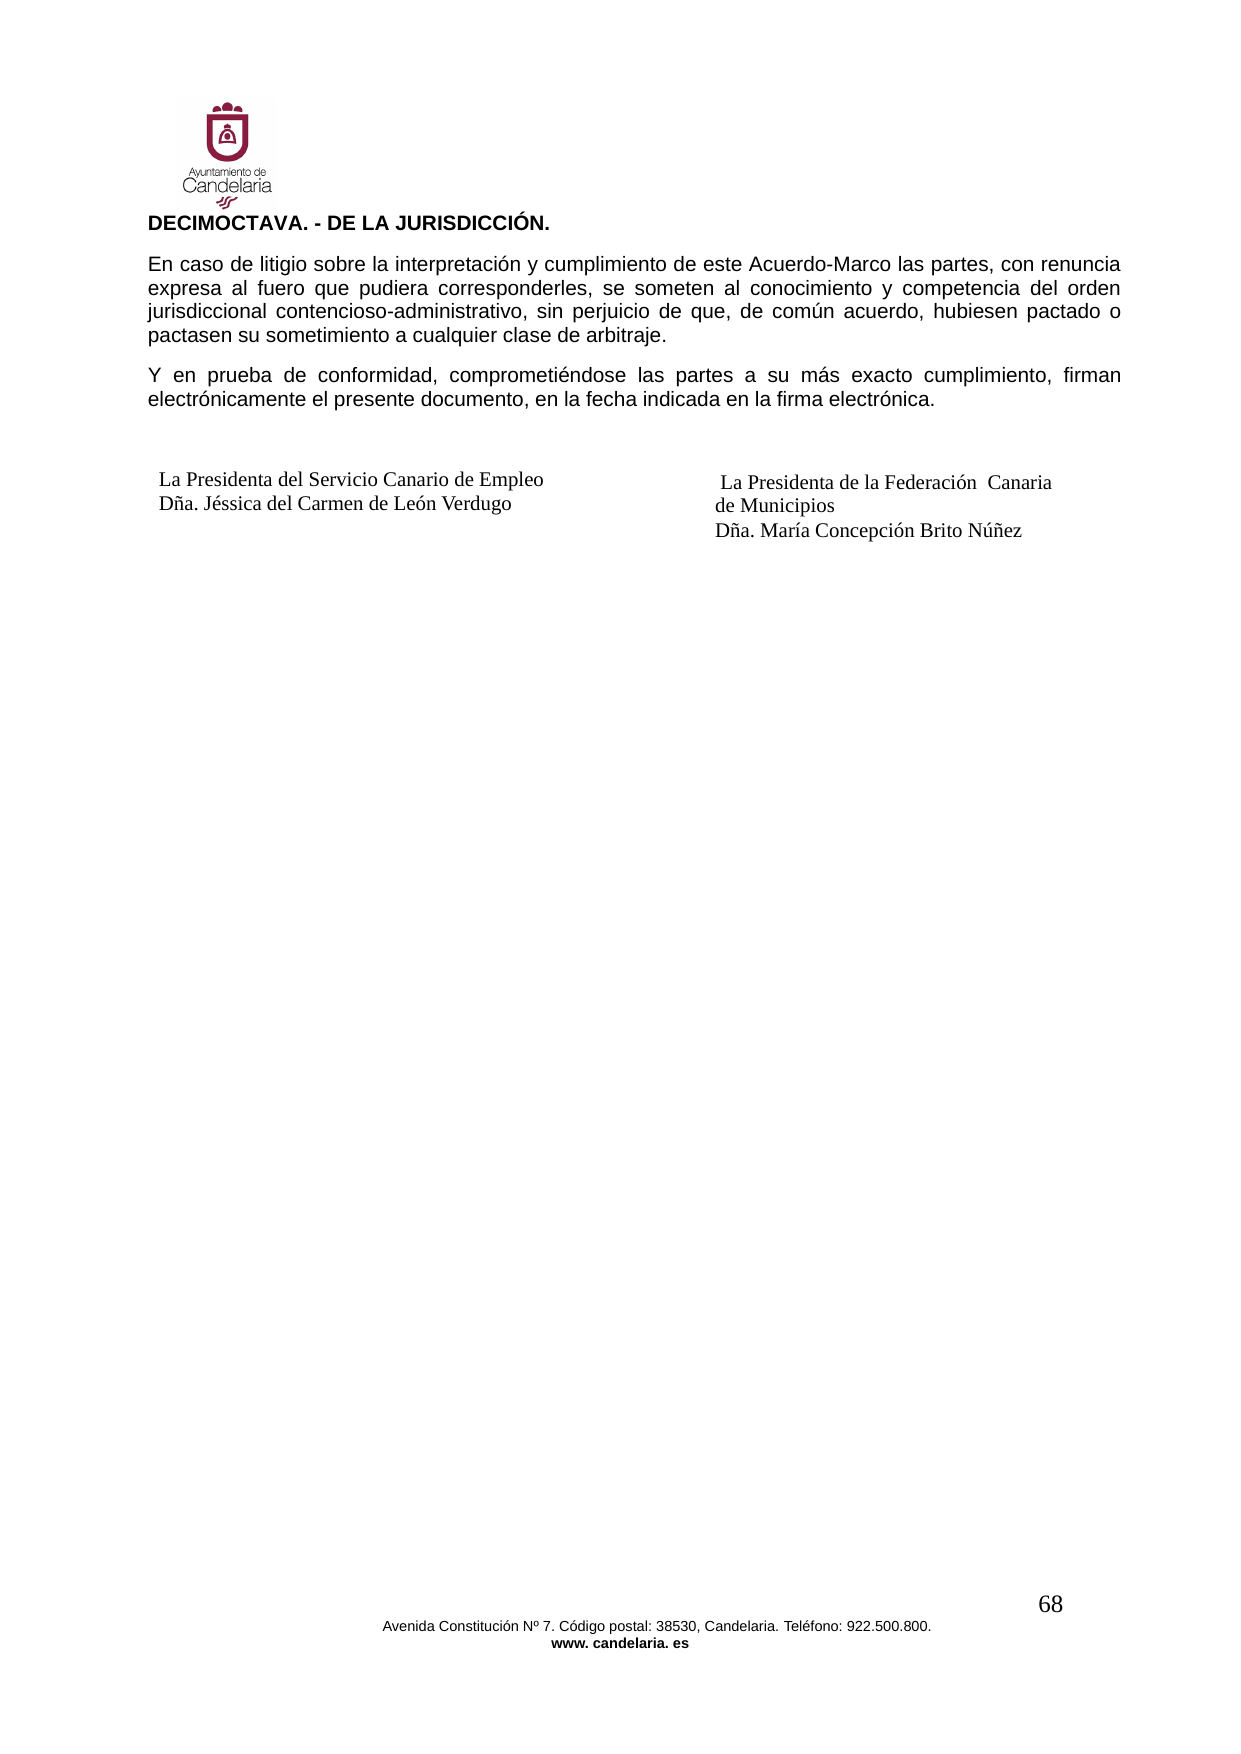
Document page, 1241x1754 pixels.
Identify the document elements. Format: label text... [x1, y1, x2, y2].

text La Presidenta de la Federación Canaria de Municipios [715, 471, 1074, 517]
text Dña. Jéssica del Carmen de León Verdugo [159, 491, 574, 515]
text La Presidenta del Servicio Canario de Empleo [159, 467, 574, 491]
text Dña. María Concepción Brito Núñez [715, 519, 1074, 542]
text Y en prueba de conformidad, comprometiéndose las partes a su más exacto cumplimiento, firman electrónicamente el presente documento, en la fecha indicada en la firma electrónica. [148, 364, 1123, 411]
text En caso de litigio sobre la interpretación y cumplimiento de este Acuerdo-Marco las partes, con renuncia expresa al fuero que pudiera corresponderles, se someten al conocimiento y competencia del orden jurisdiccional contencioso-administrativo, sin perjuicio de que, de común acuerdo, hubiesen pactado o pactasen su sometimiento a cualquier clase de arbitraje. [148, 253, 1123, 346]
text DECIMOCTAVA. - DE LA JURISDICCIÓN. [148, 211, 1123, 235]
